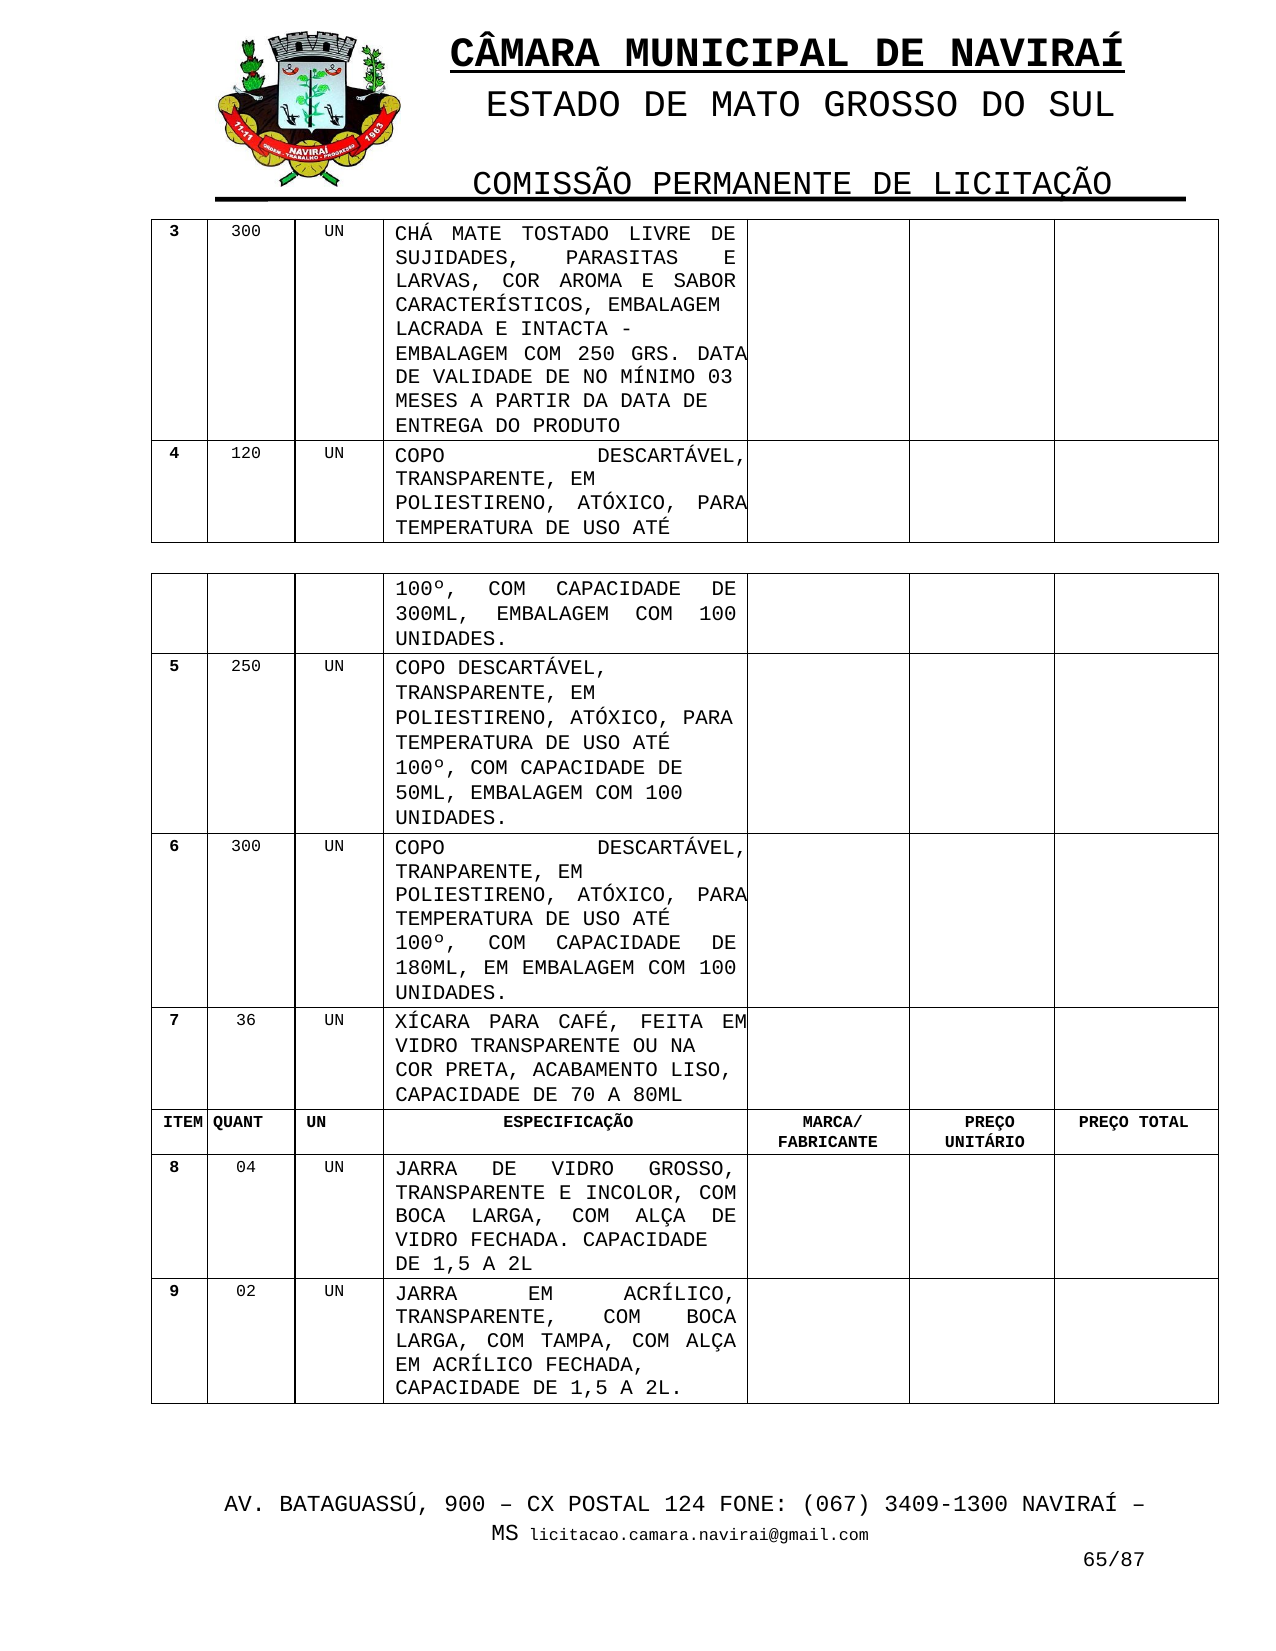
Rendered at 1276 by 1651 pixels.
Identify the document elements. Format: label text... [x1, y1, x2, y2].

table_cell [748, 1279, 909, 1402]
table_cell [910, 1155, 1054, 1278]
table_cell 6 [152, 834, 207, 1007]
table_cell 300 [208, 834, 294, 1007]
table_cell [910, 220, 1054, 440]
table_header [748, 574, 909, 653]
table_cell JARRA EM ACRÍLICO, TRANSPARENTE, COM BOCA LARGA, COM TAMPA, COM ALÇA EM ACRÍLICO FECHADA, CAPACIDADE DE 1,5 A 2L. [384, 1279, 747, 1402]
table_cell 02 [208, 1279, 294, 1402]
table_cell UN [296, 441, 383, 542]
table_cell [1055, 834, 1218, 1007]
table_cell CHÁ MATE TOSTADO LIVRE DE SUJIDADES, PARASITAS E LARVAS, COR AROMA E SABOR CARACTERÍSTICOS, EMBALAGEM LACRADA E INTACTA - EMBALAGEM COM 250 GRS. DATA DE VALIDADE DE NO MÍNIMO 03 MESES A PARTIR DA DATA DE ENTREGA DO PRODUTO [384, 220, 747, 440]
table_cell [910, 1008, 1054, 1109]
table_cell UN [296, 834, 383, 1007]
table_cell 9 [152, 1279, 207, 1402]
table_cell COPO DESCARTÁVEL, TRANSPARENTE, EM POLIESTIRENO, ATÓXICO, PARA TEMPERATURA DE USO ATÉ 100º, COM CAPACIDADE DE 50ML, EMBALAGEM COM 100 UNIDADES. [384, 654, 747, 833]
table_cell UN [296, 1110, 383, 1154]
table_header [1055, 574, 1218, 653]
table_cell COPO DESCARTÁVEL, TRANSPARENTE, EM POLIESTIRENO, ATÓXICO, PARA TEMPERATURA DE USO ATÉ [384, 441, 747, 542]
table_cell JARRA DE VIDRO GROSSO, TRANSPARENTE E INCOLOR, COM BOCA LARGA, COM ALÇA DE VIDRO FECHADA. CAPACIDADE DE 1,5 A 2L [384, 1155, 747, 1278]
table_cell [910, 834, 1054, 1007]
table_cell 04 [208, 1155, 294, 1278]
table_header 100º, COM CAPACIDADE DE 300ML, EMBALAGEM COM 100 UNIDADES. [384, 574, 747, 653]
table_cell COPO DESCARTÁVEL, TRANPARENTE, EM POLIESTIRENO, ATÓXICO, PARA TEMPERATURA DE USO ATÉ 100º, COM CAPACIDADE DE 180ML, EM EMBALAGEM COM 100 UNIDADES. [384, 834, 747, 1007]
table_cell [1055, 220, 1218, 440]
table_cell 250 [208, 654, 294, 833]
table_cell [910, 1279, 1054, 1402]
table_cell [910, 441, 1054, 542]
table_cell [748, 441, 909, 542]
table_cell 7 [152, 1008, 207, 1109]
table_cell UN [296, 1155, 383, 1278]
table_cell MARCA/ FABRICANTE [748, 1110, 909, 1154]
table_cell 3 [152, 220, 207, 440]
table_cell [1055, 1155, 1218, 1278]
table_cell UN [296, 220, 383, 440]
table_cell [1055, 1279, 1218, 1402]
table_header [208, 574, 294, 653]
table_cell [910, 654, 1054, 833]
table_cell XÍCARA PARA CAFÉ, FEITA EM VIDRO TRANSPARENTE OU NA COR PRETA, ACABAMENTO LISO, CAPACIDADE DE 70 A 80ML [384, 1008, 747, 1109]
table_cell QUANT [208, 1110, 294, 1154]
table_cell [748, 834, 909, 1007]
table_cell [748, 1155, 909, 1278]
table_header [296, 574, 383, 653]
table_cell UN [296, 1008, 383, 1109]
table_cell [1055, 1008, 1218, 1109]
table_cell [1055, 654, 1218, 833]
table_cell [1055, 441, 1218, 542]
table_cell PREÇO TOTAL [1055, 1110, 1218, 1154]
table_cell 5 [152, 654, 207, 833]
table_cell [748, 654, 909, 833]
table_cell UN [296, 654, 383, 833]
table_cell [748, 220, 909, 440]
table_cell UN [296, 1279, 383, 1402]
table_cell 8 [152, 1155, 207, 1278]
table_header [152, 574, 207, 653]
table_header [910, 574, 1054, 653]
table_cell PREÇO UNITÁRIO [910, 1110, 1054, 1154]
table_cell 36 [208, 1008, 294, 1109]
table_cell ESPECIFICAÇÃO [384, 1110, 747, 1154]
table_cell 120 [208, 441, 294, 542]
table_cell 4 [152, 441, 207, 542]
table_cell 300 [208, 220, 294, 440]
table_cell ITEM [152, 1110, 207, 1154]
table_cell [748, 1008, 909, 1109]
